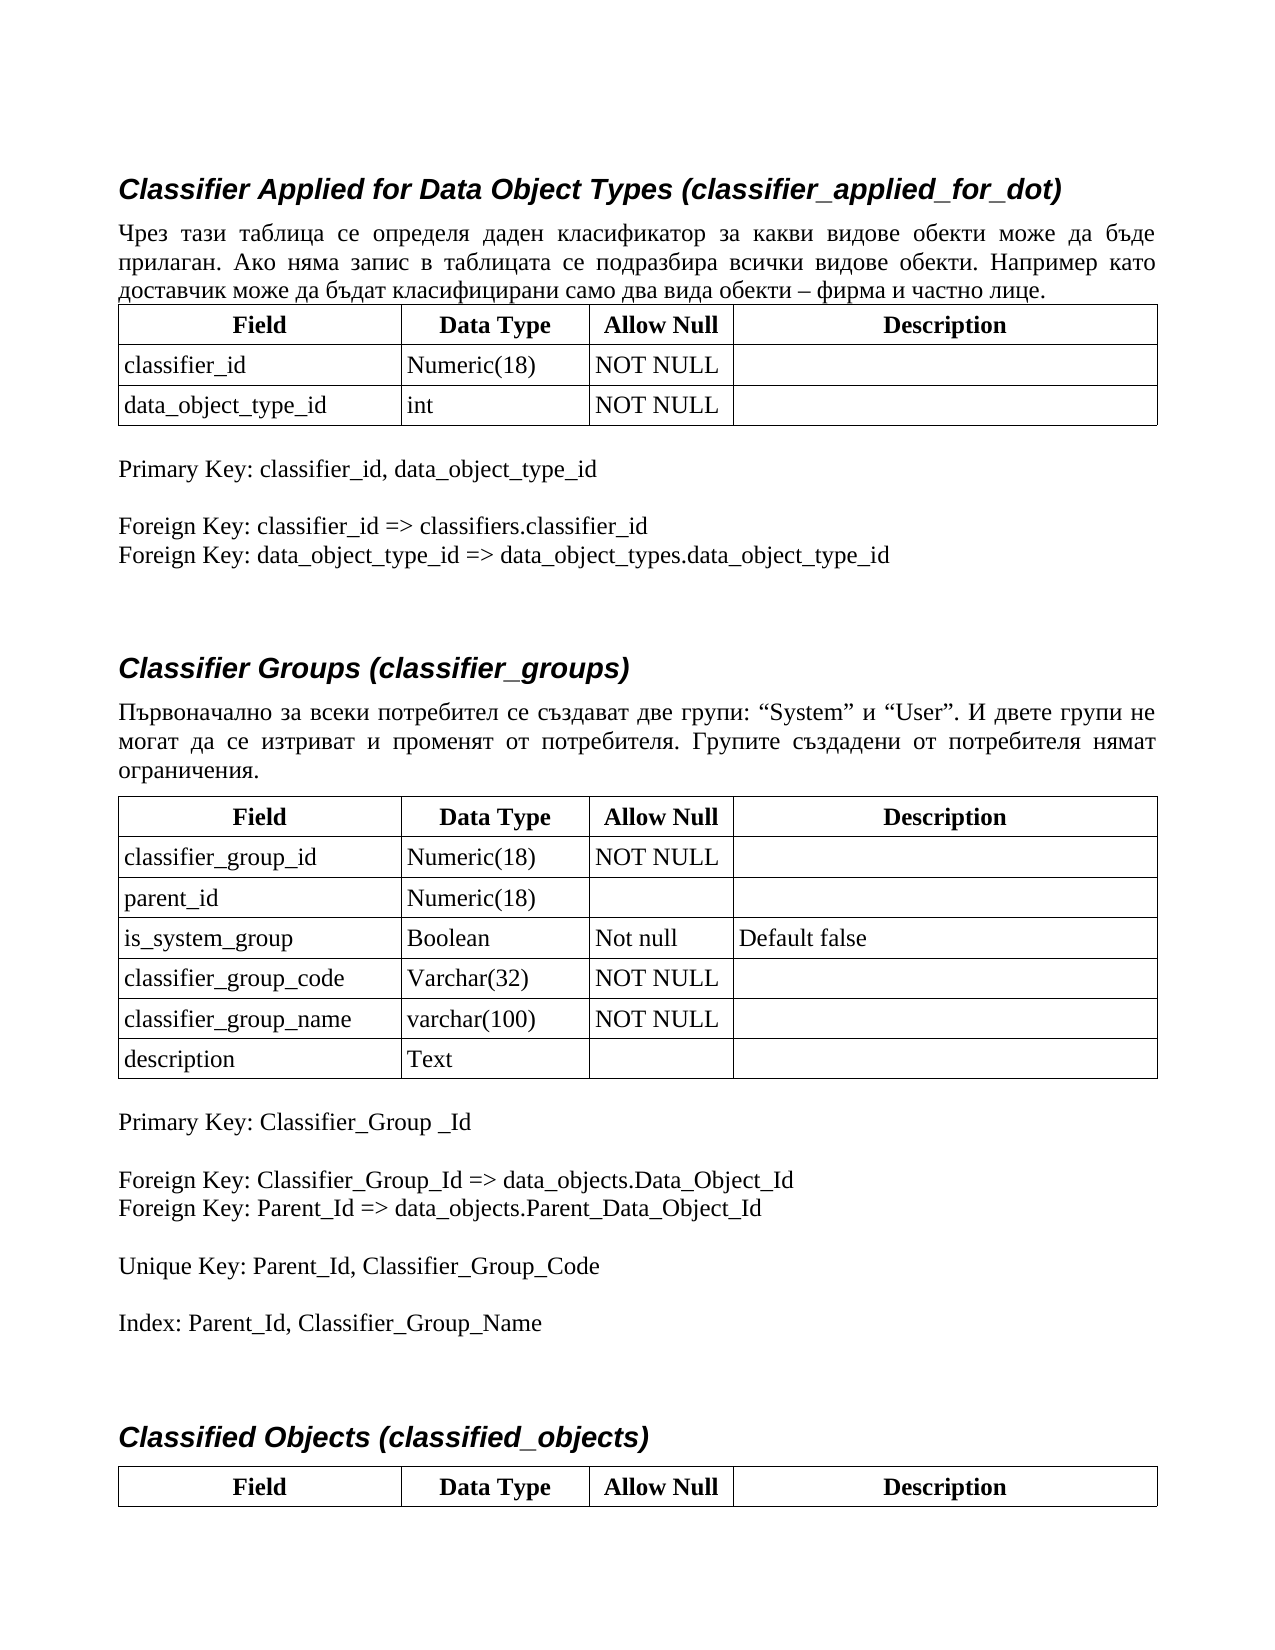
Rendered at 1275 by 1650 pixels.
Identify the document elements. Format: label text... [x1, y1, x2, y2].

text Foreign Key: data_object_type_id => data_object_types.data_object_type_id [118, 540, 1157, 569]
table_cell NOT NULL [590, 999, 733, 1038]
text Foreign Key: Classifier_Group_Id => data_objects.Data_Object_Id [118, 1165, 1157, 1193]
table_cell [734, 345, 1157, 385]
table_cell [734, 878, 1157, 917]
table_cell Numeric(18) [402, 837, 589, 877]
table_cell Text [402, 1039, 589, 1078]
table_cell NOT NULL [590, 345, 733, 385]
table_cell classifier_group_name [119, 999, 401, 1038]
table_cell [734, 959, 1157, 998]
table_header Data Type [402, 1467, 589, 1506]
table_cell description [119, 1039, 401, 1078]
text Foreign Key: Parent_Id => data_objects.Parent_Data_Object_Id [118, 1193, 1157, 1222]
table_cell NOT NULL [590, 837, 733, 877]
subtitle Classifier Applied for Data Object Types (classifier_applied_for_dot) [118, 172, 1157, 205]
table_header Allow Null [590, 305, 733, 344]
text Primary Key: Classifier_Group _Id [118, 1107, 1157, 1136]
table_cell varchar(100) [402, 999, 589, 1038]
table_cell [734, 837, 1157, 877]
table_header Data Type [402, 305, 589, 344]
subtitle Classifier Groups (classifier_groups) [118, 651, 1157, 685]
text Index: Parent_Id, Classifier_Group_Name [118, 1308, 1157, 1337]
table_cell [734, 999, 1157, 1038]
table_cell NOT NULL [590, 386, 733, 425]
text Чрез тази таблица се определя даден класификатор за какви видове обекти може да бъде прилаган. Ако няма запис в таблицата се подразбира всички видове обекти. Например като доставчик може да бъдат класифицирани само два вида обекти – фирма и частно лице. [118, 218, 1157, 304]
table_cell int [402, 386, 589, 425]
table_cell parent_id [119, 878, 401, 917]
table_cell [734, 1039, 1157, 1078]
table_cell Boolean [402, 918, 589, 958]
table_header Description [734, 1467, 1157, 1506]
table_cell classifier_group_code [119, 959, 401, 998]
table_cell Numeric(18) [402, 878, 589, 917]
text Primary Key: classifier_id, data_object_type_id [118, 454, 1157, 483]
table_cell Varchar(32) [402, 959, 589, 998]
table_cell [590, 1039, 733, 1078]
table_cell Not null [590, 918, 733, 958]
table_header Allow Null [590, 797, 733, 836]
table_cell [734, 386, 1157, 425]
table_cell Default false [734, 918, 1157, 958]
subtitle Classified Objects (classified_objects) [118, 1420, 1157, 1453]
table_header Field [119, 797, 401, 836]
table_cell classifier_group_id [119, 837, 401, 877]
table_cell data_object_type_id [119, 386, 401, 425]
table_header Field [119, 1467, 401, 1506]
text Unique Key: Parent_Id, Classifier_Group_Code [118, 1251, 1157, 1280]
table_cell Numeric(18) [402, 345, 589, 385]
table_cell is_system_group [119, 918, 401, 958]
table_header Data Type [402, 797, 589, 836]
table_header Description [734, 305, 1157, 344]
table_header Allow Null [590, 1467, 733, 1506]
text Foreign Key: classifier_id => classifiers.classifier_id [118, 511, 1157, 540]
table_cell classifier_id [119, 345, 401, 385]
table_cell [590, 878, 733, 917]
table_header Description [734, 797, 1157, 836]
table_cell NOT NULL [590, 959, 733, 998]
table_header Field [119, 305, 401, 344]
text Първоначално за всеки потребител се създават две групи: “System” и “User”. И двете групи не могат да се изтриват и променят от потребителя. Групите създадени от потребителя нямат ограничения. [118, 697, 1157, 784]
